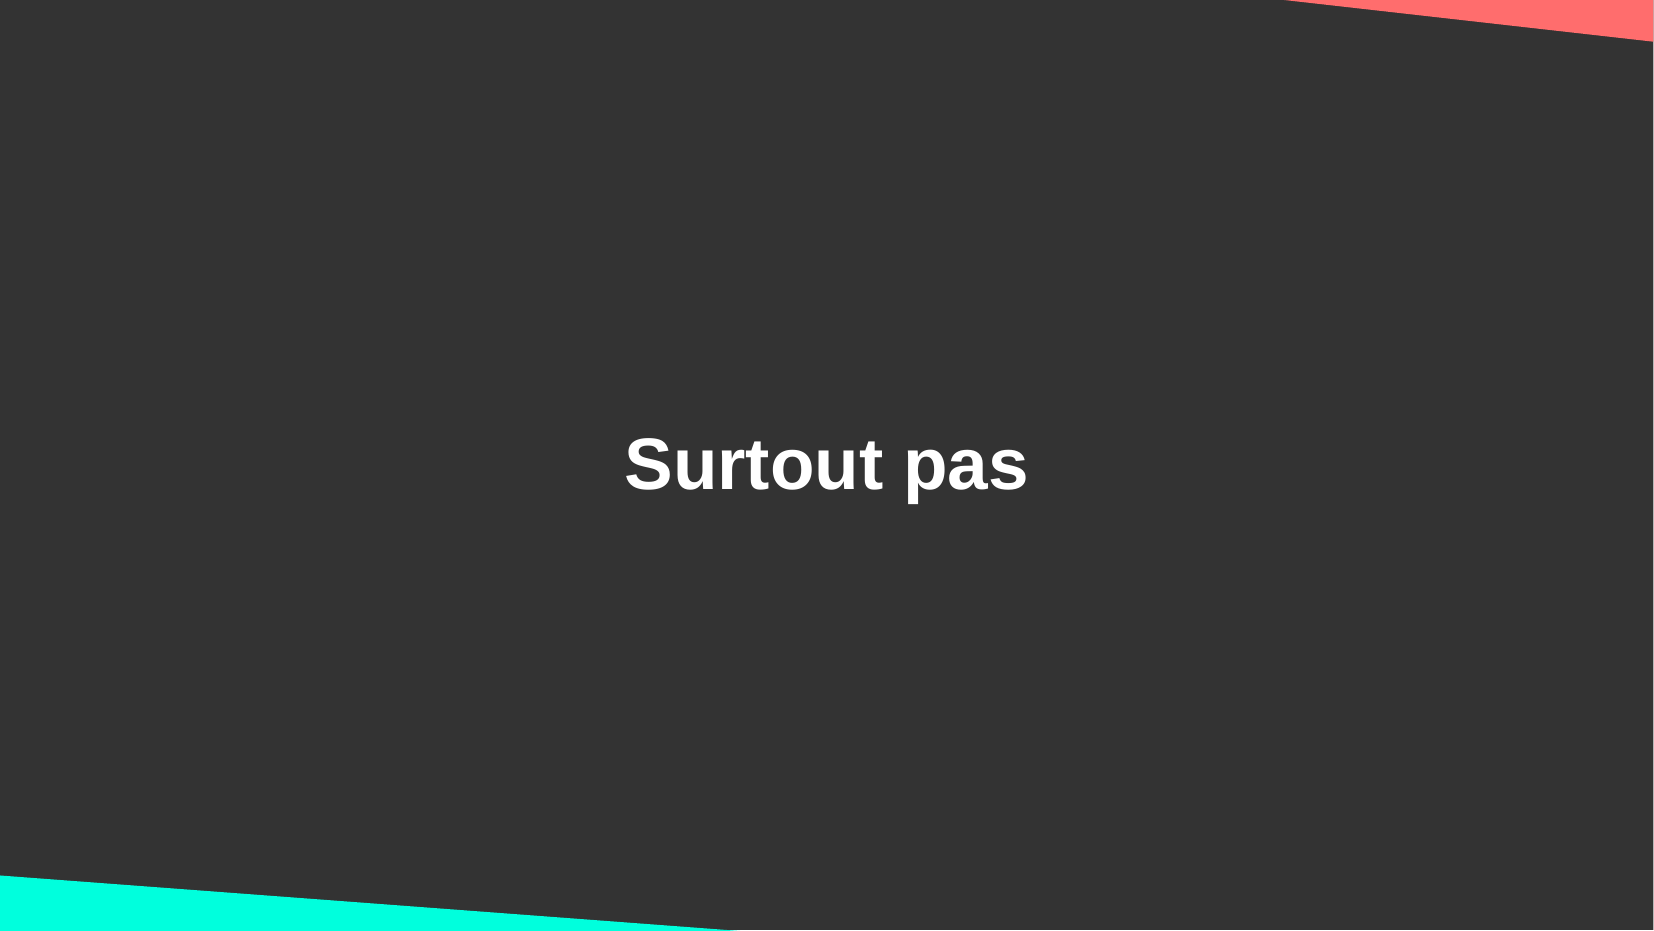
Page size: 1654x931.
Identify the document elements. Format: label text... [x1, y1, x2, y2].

title Surtout pas [31, 423, 1622, 507]
text_box [1284, 0, 1654, 42]
